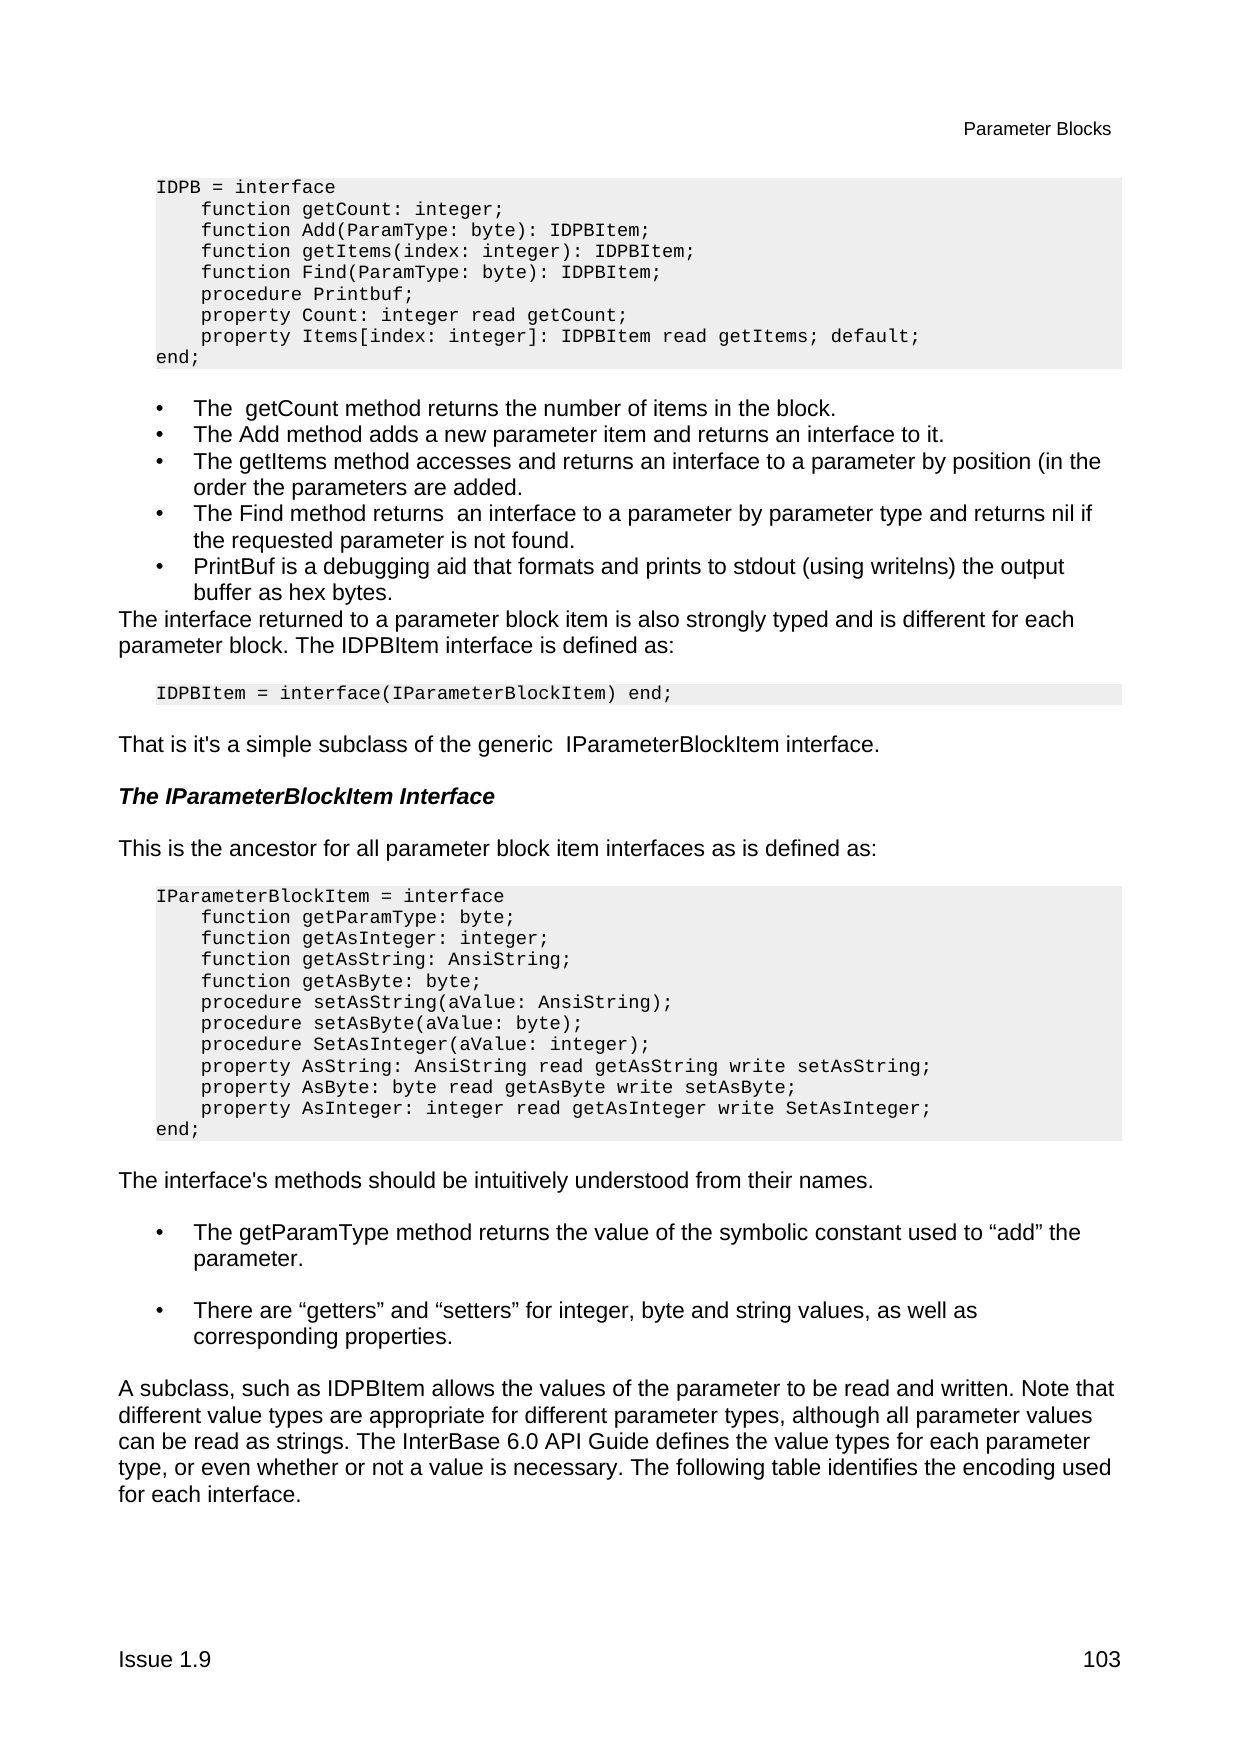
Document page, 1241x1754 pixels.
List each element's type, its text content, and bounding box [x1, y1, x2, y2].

text procedure setAsByte(aValue: byte); [156, 1014, 1122, 1035]
text property AsInteger: integer read getAsInteger write SetAsInteger; [156, 1099, 1122, 1120]
text end; [156, 348, 1122, 369]
text function getCount: integer; [156, 199, 1122, 221]
text IDPBItem = interface(IParameterBlockItem) end; [156, 684, 1122, 705]
text property Items[index: integer]: IDPBItem read getItems; default; [156, 327, 1122, 348]
text property AsString: AnsiString read getAsString write setAsString; [156, 1056, 1122, 1078]
text function Find(ParamType: byte): IDPBItem; [156, 263, 1122, 284]
text function getAsByte: byte; [156, 971, 1122, 993]
text procedure Printbuf; [156, 284, 1122, 306]
text procedure setAsString(aValue: AnsiString); [156, 993, 1122, 1014]
text This is the ancestor for all parameter block item interfaces as is defined as: [118, 834, 1122, 861]
text end; [156, 1120, 1122, 1141]
text The interface's methods should be intuitively understood from their names. [118, 1167, 1122, 1193]
list The Add method adds a new parameter item and returns an interface to it. [156, 421, 1122, 448]
text A subclass, such as IDPBItem allows the values of the parameter to be read and written. Note that different value types are appropriate for different parameter types, although all parameter values can be read as strings. The InterBase 6.0 API Guide defines the value types for each parameter type, or even whether or not a value is necessary. The following table identifies the encoding used for each interface. [118, 1375, 1122, 1507]
text function Add(ParamType: byte): IDPBItem; [156, 221, 1122, 242]
text The IParameterBlockItem Interface [118, 783, 1122, 809]
text property Count: integer read getCount; [156, 306, 1122, 327]
text function getAsString: AnsiString; [156, 950, 1122, 971]
text procedure SetAsInteger(aValue: integer); [156, 1035, 1122, 1056]
text function getAsInteger: integer; [156, 929, 1122, 950]
text The interface returned to a parameter block item is also strongly typed and is different for each parameter block. The IDPBItem interface is defined as: [118, 606, 1122, 658]
list The getItems method accesses and returns an interface to a parameter by position (in the order the parameters are added. [156, 448, 1122, 500]
text function getItems(index: integer): IDPBItem; [156, 242, 1122, 263]
list The getCount method returns the number of items in the block. [156, 395, 1122, 421]
text property AsByte: byte read getAsByte write setAsByte; [156, 1078, 1122, 1099]
text function getParamType: byte; [156, 908, 1122, 929]
list PrintBuf is a debugging aid that formats and prints to stdout (using writelns) the output buffer as hex bytes. [156, 553, 1122, 606]
list There are “getters” and “setters” for integer, byte and string values, as well as corresponding properties. [156, 1297, 1122, 1350]
text IDPB = interface [156, 178, 1122, 199]
list The Find method returns an interface to a parameter by parameter type and returns nil if the requested parameter is not found. [156, 500, 1122, 553]
list The getParamType method returns the value of the symbolic constant used to “add” the parameter. [156, 1219, 1122, 1271]
text IParameterBlockItem = interface [156, 886, 1122, 908]
text That is it's a simple subclass of the generic IParameterBlockItem interface. [118, 731, 1122, 757]
